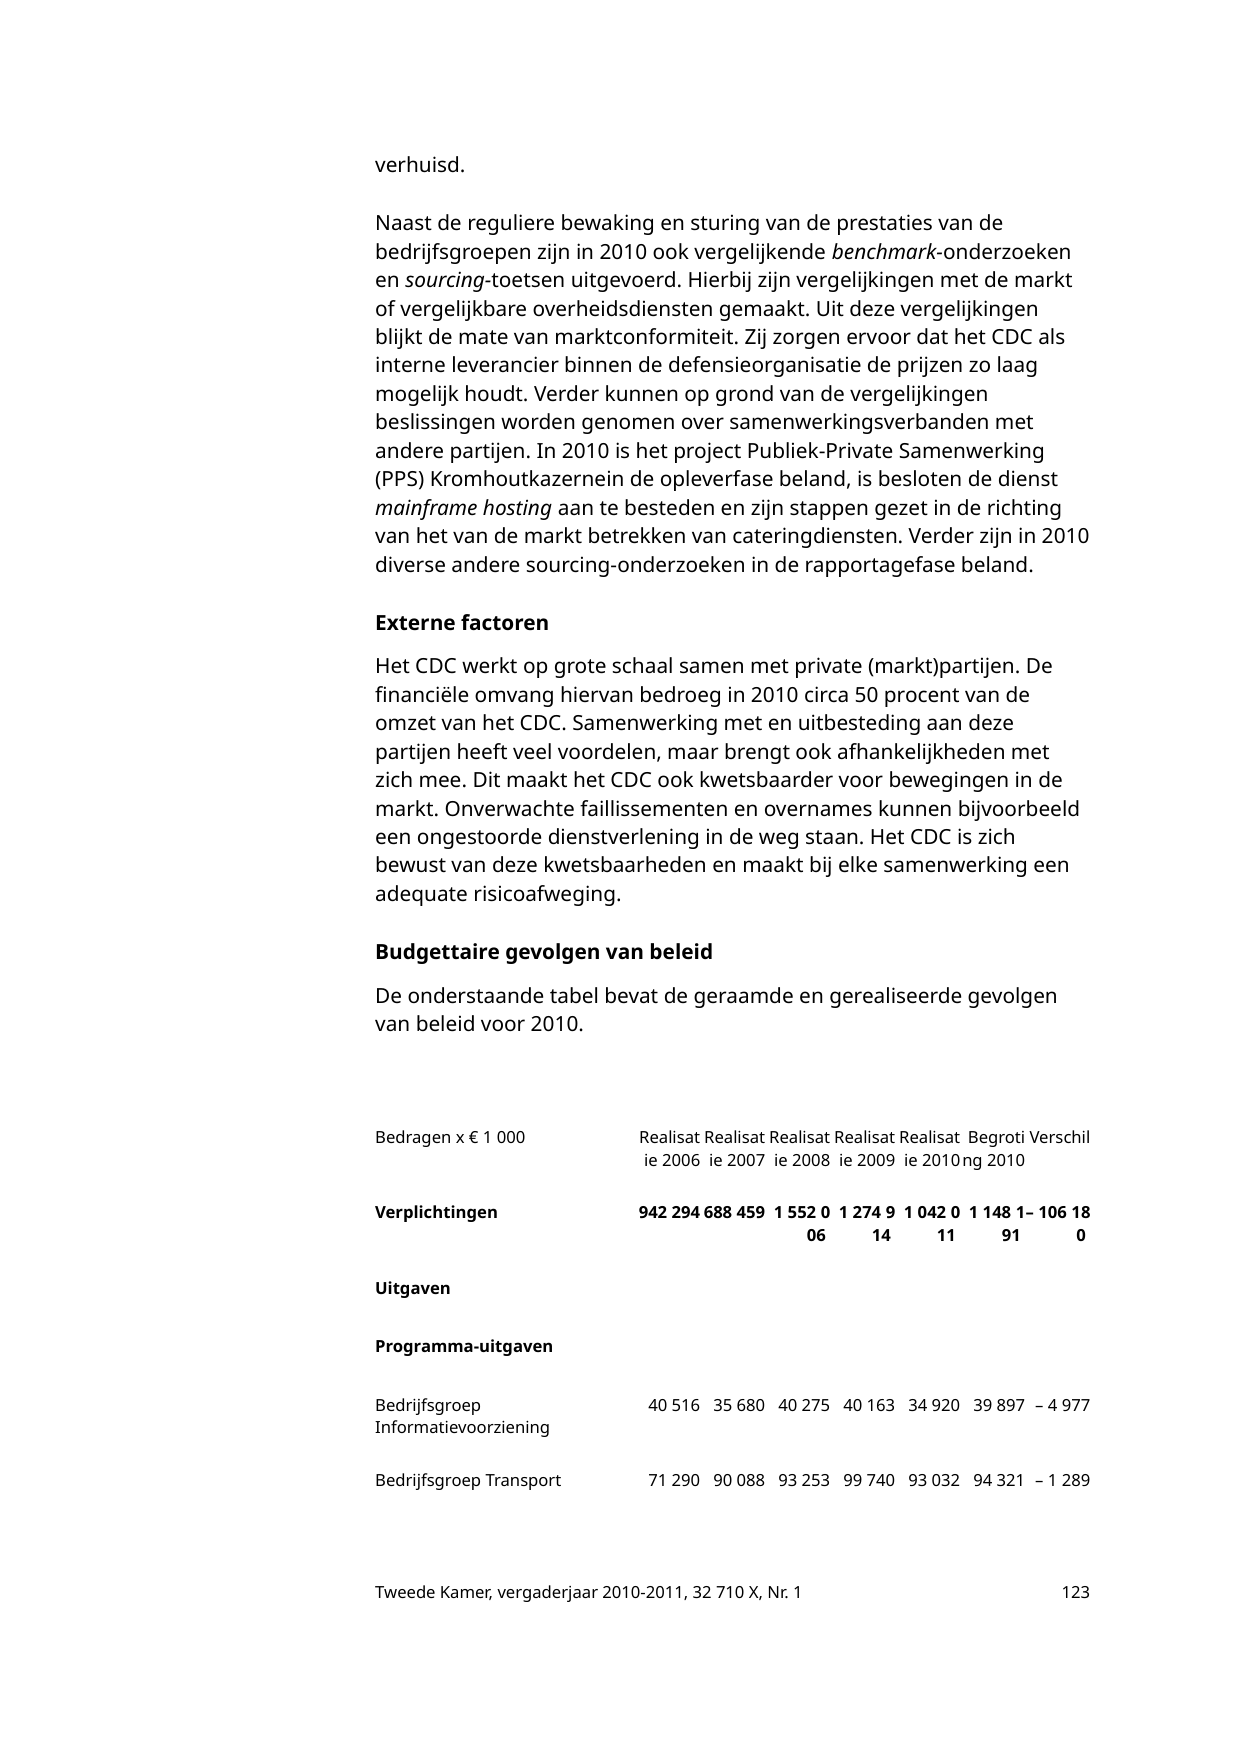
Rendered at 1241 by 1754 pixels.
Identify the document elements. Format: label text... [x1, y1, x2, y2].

table_cell 39 897 [960, 1394, 1025, 1469]
table_header Realisatie 2010 [895, 1126, 960, 1201]
table_cell [635, 1277, 700, 1335]
table_header Realisatie 2007 [700, 1126, 765, 1201]
table_cell 34 920 [895, 1394, 960, 1469]
table_cell 90 088 [700, 1469, 765, 1522]
table_cell 40 275 [765, 1394, 830, 1469]
table_cell – 4 977 [1025, 1394, 1090, 1469]
table_cell 71 290 [635, 1469, 700, 1522]
table_cell 94 321 [960, 1469, 1025, 1522]
table_cell 35 680 [700, 1394, 765, 1469]
table_header Bedragen x € 1 000 [375, 1126, 635, 1201]
table_cell [830, 1277, 895, 1335]
text Externe factoren [375, 608, 1090, 637]
table_cell [765, 1277, 830, 1335]
table_cell [960, 1335, 1025, 1393]
table_cell [765, 1335, 830, 1393]
table_cell 93 253 [765, 1469, 830, 1522]
table_cell 93 032 [895, 1469, 960, 1522]
text Naast de reguliere bewaking en sturing van de prestaties van de bedrijfsgroepen zijn in 2010 ook vergelijkende benchmark-onderzoeken en sourcing-toetsen uitgevoerd. Hierbij zijn vergelijkingen met de markt of vergelijkbare overheidsdiensten gemaakt. Uit deze vergelijkingen blijkt de mate van marktconformiteit. Zij zorgen ervoor dat het CDC als interne leverancier binnen de defensieorganisatie de prijzen zo laag mogelijk houdt. Verder kunnen op grond van de vergelijkingen beslissingen worden genomen over samenwerkingsverbanden met andere partijen. In 2010 is het project Publiek-Private Samenwerking (PPS) Kromhoutkazernein de opleverfase beland, is besloten de dienst mainframe hosting aan te besteden en zijn stappen gezet in de richting van het van de markt betrekken van cateringdiensten. Verder zijn in 2010 diverse andere sourcing-onderzoeken in de rapportagefase beland. [375, 208, 1090, 578]
table_cell 99 740 [830, 1469, 895, 1522]
table_cell 1 552 006 [765, 1201, 830, 1277]
table_cell [895, 1277, 960, 1335]
table_header Verschil [1025, 1126, 1090, 1201]
table_header Realisatie 2006 [635, 1126, 700, 1201]
table_cell [830, 1335, 895, 1393]
text Budgettaire gevolgen van beleid [375, 937, 1090, 966]
table_cell – 106 180 [1025, 1201, 1090, 1277]
table_cell 1 148 191 [960, 1201, 1025, 1277]
table_cell [960, 1277, 1025, 1335]
text De onderstaande tabel bevat de geraamde en gerealiseerde gevolgen van beleid voor 2010. [375, 981, 1090, 1038]
table_cell [1025, 1335, 1090, 1393]
table_header Realisatie 2008 [765, 1126, 830, 1201]
table_cell 1 274 914 [830, 1201, 895, 1277]
table_cell [700, 1277, 765, 1335]
text verhuisd. [375, 150, 1090, 178]
table_cell 688 459 [700, 1201, 765, 1277]
table_cell [1025, 1277, 1090, 1335]
text Het CDC werkt op grote schaal samen met private (markt)partijen. De financiële omvang hiervan bedroeg in 2010 circa 50 procent van de omzet van het CDC. Samenwerking met en uitbesteding aan deze partijen heeft veel voordelen, maar brengt ook afhankelijkheden met zich mee. Dit maakt het CDC ook kwetsbaarder voor bewegingen in de markt. Onverwachte faillissementen en overnames kunnen bijvoorbeeld een ongestoorde dienstverlening in de weg staan. Het CDC is zich bewust van deze kwetsbaarheden en maakt bij elke samenwerking een adequate risicoafweging. [375, 652, 1090, 907]
table_cell 942 294 [635, 1201, 700, 1277]
table_cell – 1 289 [1025, 1469, 1090, 1522]
table_cell [700, 1335, 765, 1393]
table_cell 1 042 011 [895, 1201, 960, 1277]
table_cell Bedrijfsgroep Transport [375, 1469, 635, 1522]
table_header Realisatie 2009 [830, 1126, 895, 1201]
table_cell 40 516 [635, 1394, 700, 1469]
table_cell Bedrijfsgroep Informatievoorziening [375, 1394, 635, 1469]
table_header Begroting 2010 [960, 1126, 1025, 1201]
table_cell Programma-uitgaven [375, 1335, 635, 1393]
table_cell 40 163 [830, 1394, 895, 1469]
table_cell [635, 1335, 700, 1393]
table_cell Verplichtingen [375, 1201, 635, 1277]
table_cell [895, 1335, 960, 1393]
table_cell Uitgaven [375, 1277, 635, 1335]
